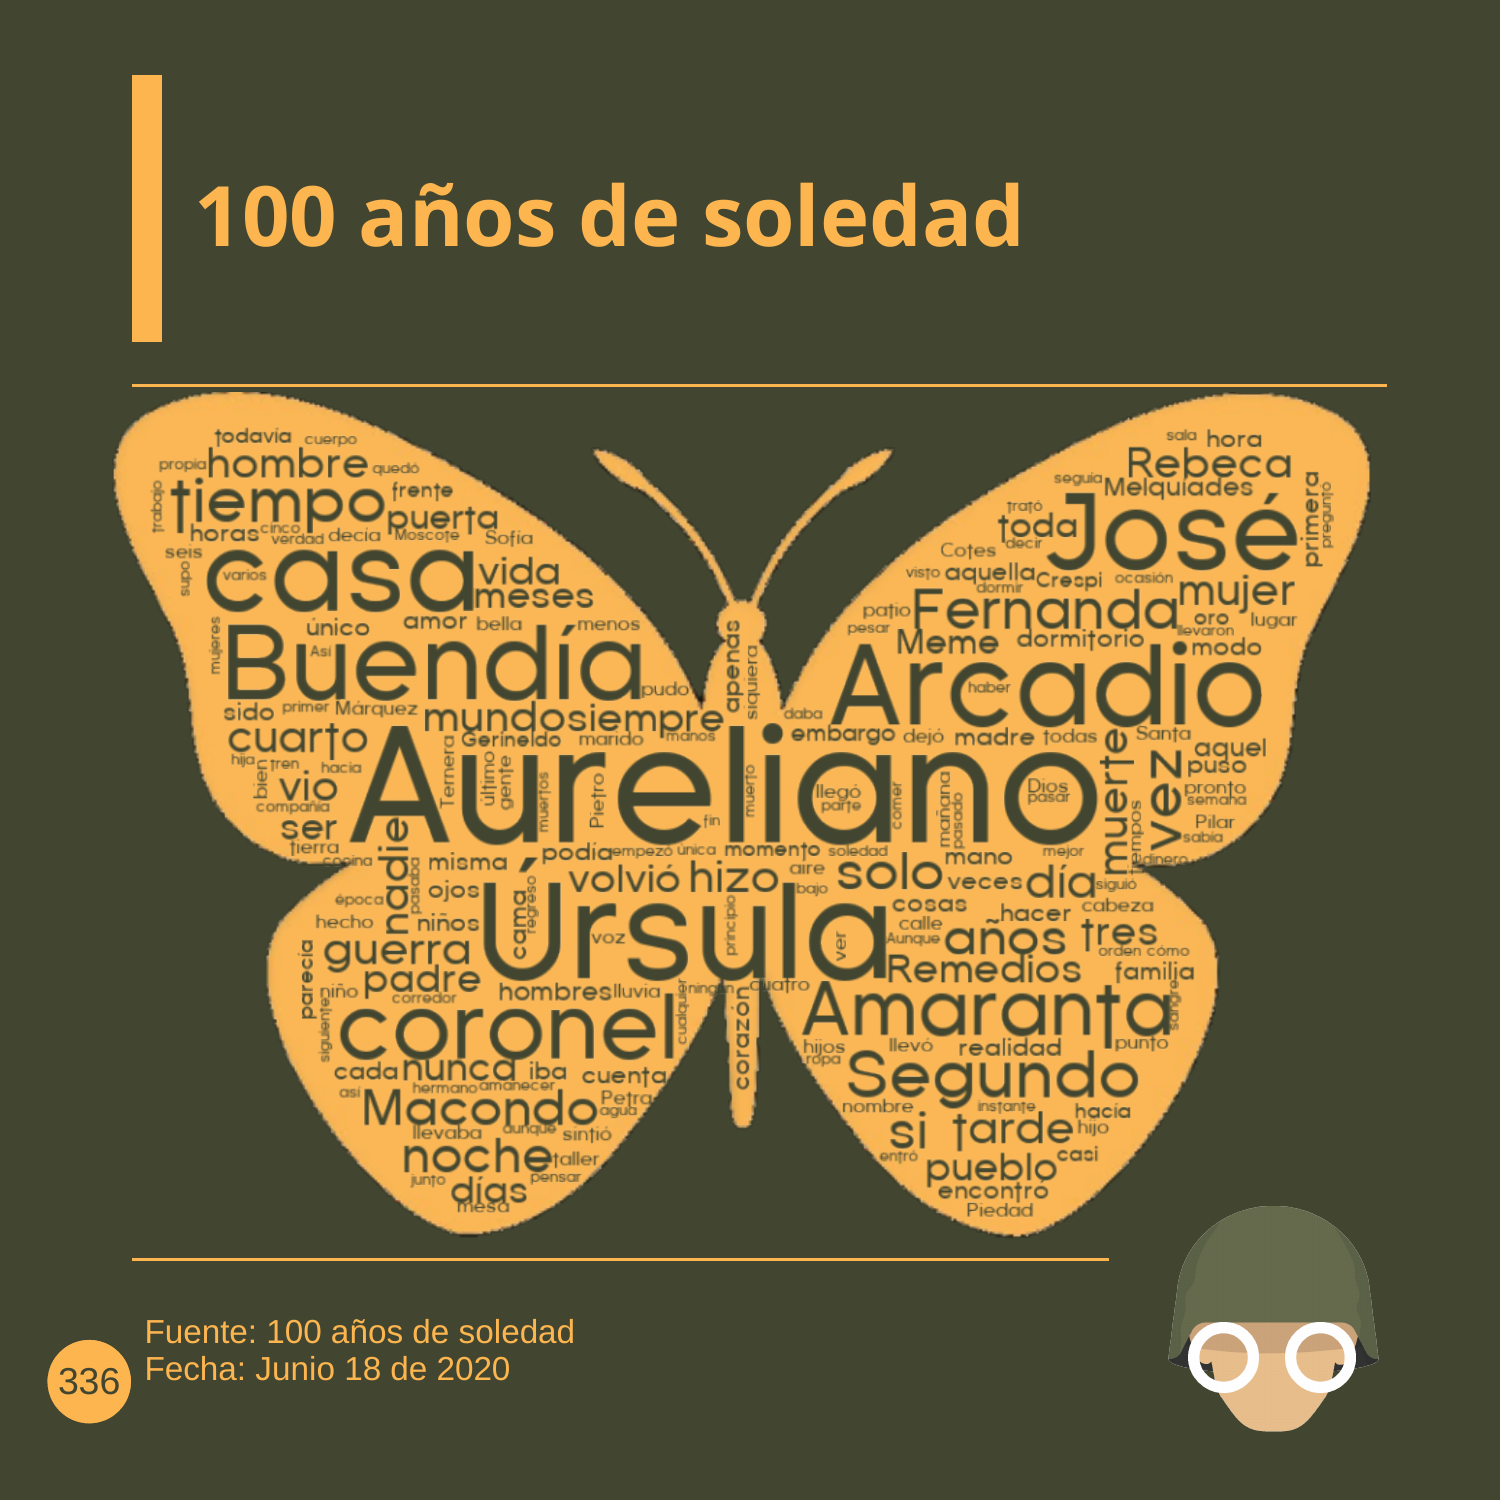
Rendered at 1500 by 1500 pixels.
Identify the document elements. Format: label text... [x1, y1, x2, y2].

text_box 100 años de soledad [180, 150, 1201, 271]
picture [0, 392, 1500, 1500]
